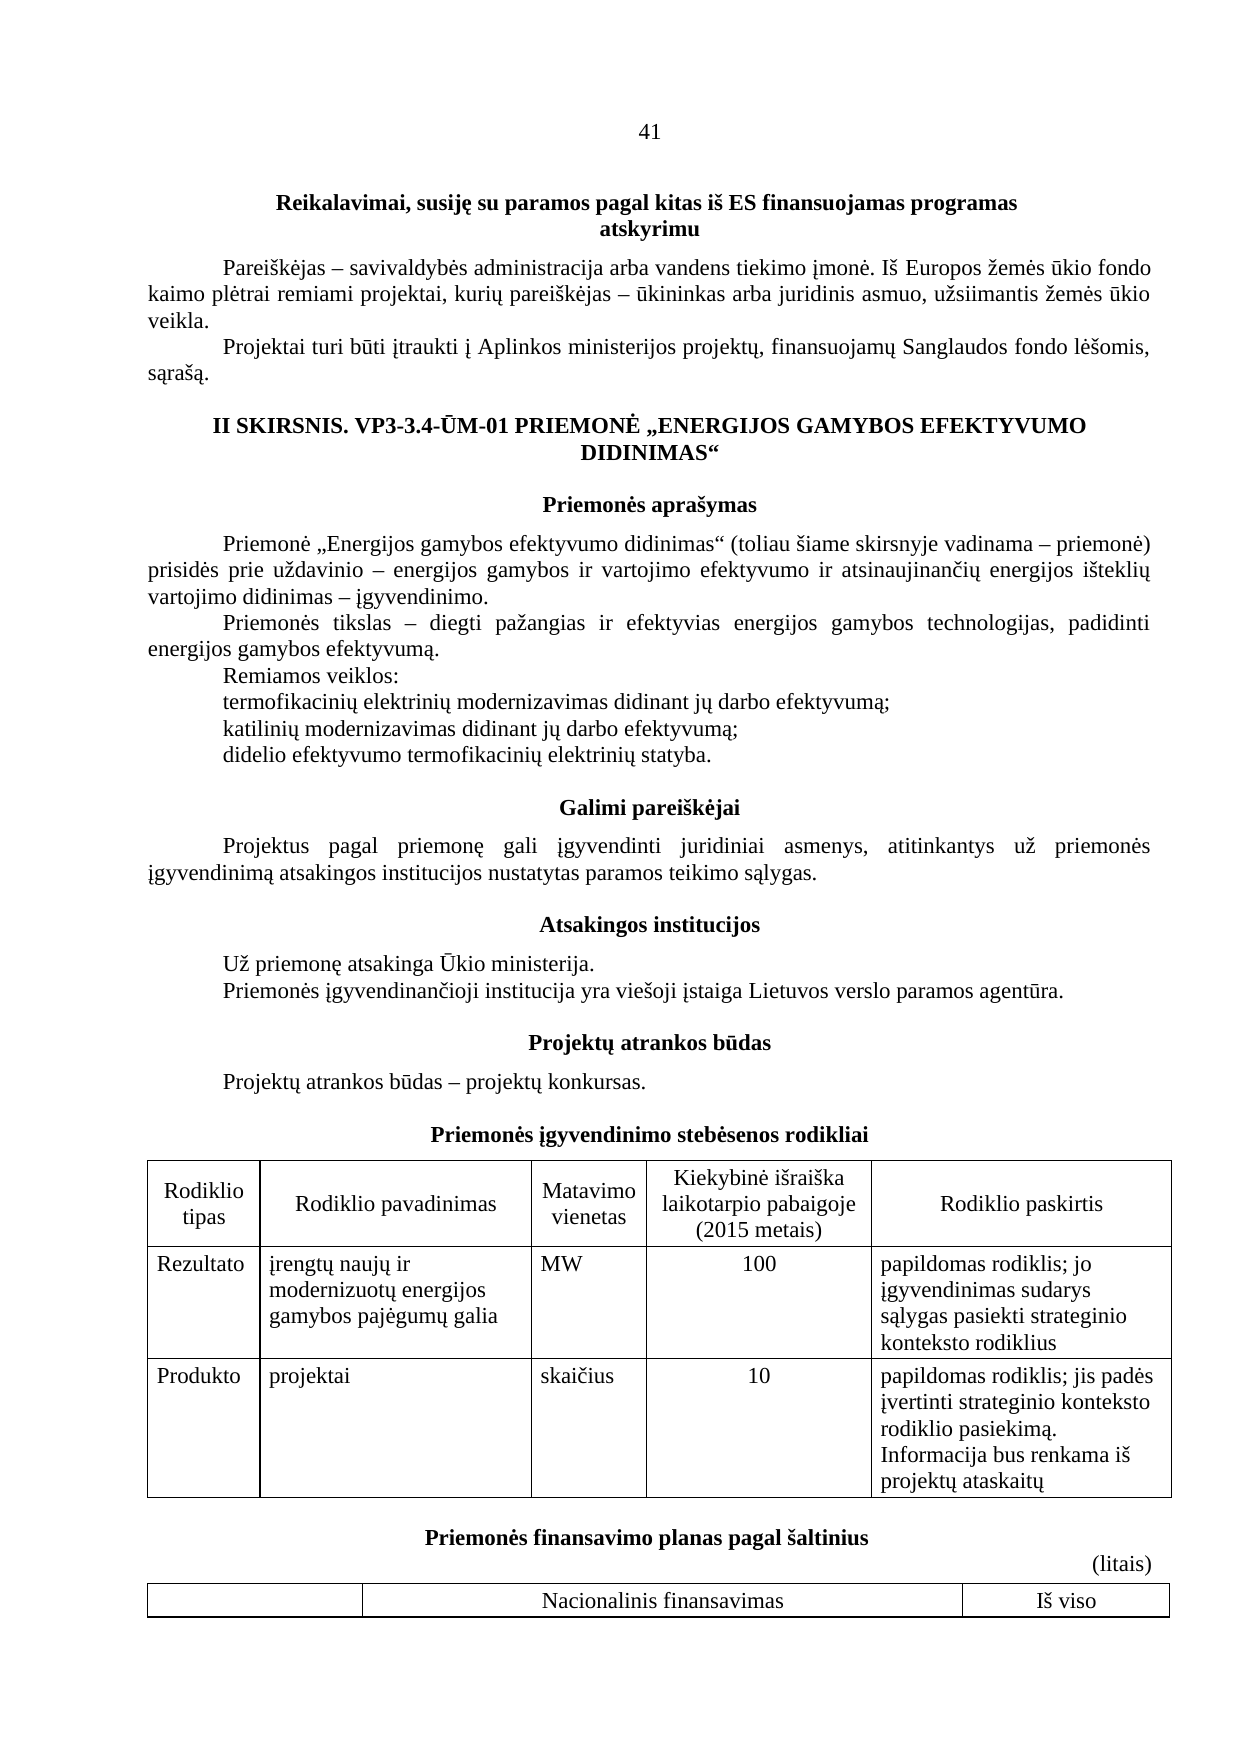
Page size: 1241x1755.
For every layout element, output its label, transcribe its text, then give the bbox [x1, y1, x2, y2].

table_cell Rezultato [148, 1247, 259, 1358]
table_header Rodiklio tipas [148, 1161, 259, 1246]
text Projektų atrankos būdas – projektų konkursas. [148, 1068, 1152, 1095]
text Priemonės įgyvendinančioji institucija yra viešoji įstaiga Lietuvos verslo paramos agentūra. [148, 977, 1152, 1003]
text Galimi pareiškėjai [148, 794, 1152, 820]
table_cell įrengtų naujų ir modernizuotų energijos gamybos pajėgumų galia [261, 1247, 531, 1358]
table_cell 10 [647, 1359, 871, 1497]
text Priemonės aprašymas [148, 491, 1152, 518]
table_cell projektai [261, 1359, 531, 1497]
text katilinių modernizavimas didinant jų darbo efektyvumą; [148, 714, 1152, 741]
text Pareiškėjas – savivaldybės administracija arba vandens tiekimo įmonė. Iš Europos žemės ūkio fondo kaimo plėtrai remiami projektai, kurių pareiškėjas – ūkininkas arba juridinis asmuo, užsiimantis žemės ūkio veikla. [148, 254, 1152, 333]
table_cell 100 [647, 1247, 871, 1358]
text Priemonės įgyvendinimo stebėsenos rodikliai [148, 1121, 1152, 1147]
text termofikacinių elektrinių modernizavimas didinant jų darbo efektyvumą; [148, 688, 1152, 714]
table_cell papildomas rodiklis; jis padės įvertinti strateginio konteksto rodiklio pasiekimą. Informacija bus renkama iš projektų ataskaitų [872, 1359, 1171, 1497]
text Projektus pagal priemonę gali įgyvendinti juridiniai asmenys, atitinkantys už priemonės įgyvendinimą atsakingos institucijos nustatytas paramos teikimo sąlygas. [148, 832, 1152, 885]
table_header Matavimo vienetas [532, 1161, 646, 1246]
text Reikalavimai, susiję su paramos pagal kitas iš ES finansuojamas programas atskyrimu [148, 189, 1152, 242]
table_header Kiekybinė išraiška laikotarpio pabaigoje (2015 metais) [647, 1161, 871, 1246]
text didelio efektyvumo termofikacinių elektrinių statyba. [148, 741, 1152, 767]
text Atsakingos institucijos [148, 912, 1152, 938]
table_cell skaičius [532, 1359, 646, 1497]
text Projektai turi būti įtraukti į Aplinkos ministerijos projektų, finansuojamų Sanglaudos fondo lėšomis, sąrašą. [148, 333, 1152, 386]
table_cell MW [532, 1247, 646, 1358]
text Už priemonę atsakinga Ūkio ministerija. [148, 950, 1152, 977]
text Priemonės finansavimo planas pagal šaltinius [148, 1524, 1152, 1551]
table_header Rodiklio paskirtis [872, 1161, 1171, 1246]
table_header Iš viso [963, 1584, 1169, 1616]
text Remiamos veiklos: [148, 662, 1152, 688]
subtitle II SKIRSNIS. VP3-3.4-ŪM-01 PRIEMONĖ „ENERGIJOS GAMYBOS EFEKTYVUMO DIDINIMAS“ [148, 412, 1152, 465]
text Priemonės tikslas – diegti pažangias ir efektyvias energijos gamybos technologijas, padidinti energijos gamybos efektyvumą. [148, 609, 1152, 662]
table_header Rodiklio pavadinimas [261, 1161, 531, 1246]
text (litais) [148, 1551, 1152, 1577]
table_cell Produkto [148, 1359, 259, 1497]
table_header [148, 1584, 362, 1616]
table_cell papildomas rodiklis; jo įgyvendinimas sudarys sąlygas pasiekti strateginio konteksto rodiklius [872, 1247, 1171, 1358]
table_header Nacionalinis finansavimas [363, 1584, 962, 1616]
text Projektų atrankos būdas [148, 1029, 1152, 1056]
text Priemonė „Energijos gamybos efektyvumo didinimas“ (toliau šiame skirsnyje vadinama – priemonė) prisidės prie uždavinio – energijos gamybos ir vartojimo efektyvumo ir atsinaujinančių energijos išteklių vartojimo didinimas – įgyvendinimo. [148, 530, 1152, 609]
